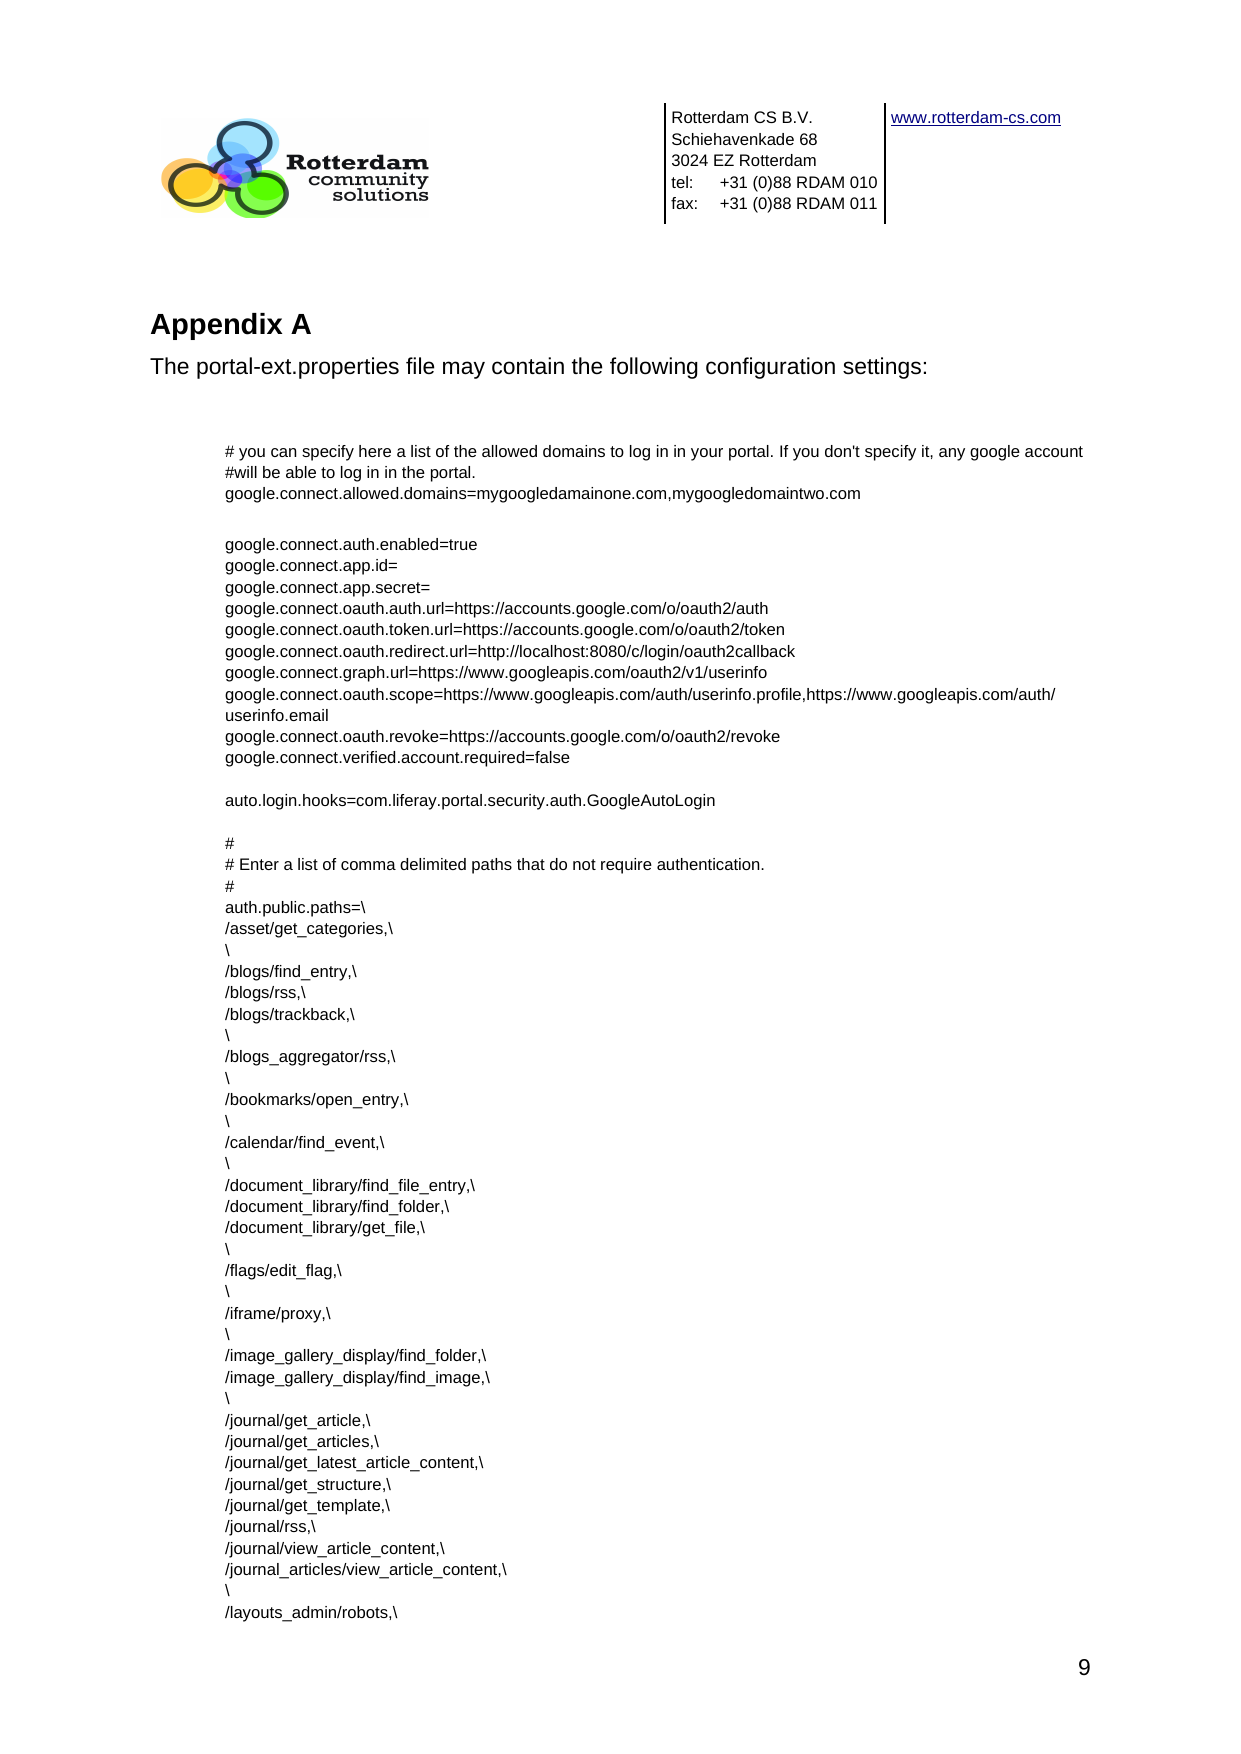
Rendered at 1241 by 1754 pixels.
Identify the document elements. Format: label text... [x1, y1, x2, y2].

text google.connect.graph.url=https://www.googleapis.com/oauth2/v1/userinfo [225, 663, 1091, 682]
text /image_gallery_display/find_image,\ [225, 1368, 1091, 1387]
text /blogs/trackback,\ [225, 1005, 1091, 1024]
text \ [225, 1069, 1091, 1088]
text /journal/get_template,\ [225, 1496, 1091, 1515]
text /blogs_aggregator/rss,\ [225, 1048, 1091, 1066]
text google.connect.app.secret= [225, 578, 1091, 597]
text google.connect.allowed.domains=mygoogledamainone.com,mygoogledomaintwo.com [225, 484, 1091, 503]
text \ [225, 1026, 1091, 1045]
text /document_library/find_folder,\ [225, 1197, 1091, 1216]
text /asset/get_categories,\ [225, 920, 1091, 938]
text /journal/rss,\ [225, 1518, 1091, 1536]
text /document_library/find_file_entry,\ [225, 1176, 1091, 1194]
text \ [225, 941, 1091, 960]
text google.connect.oauth.scope=https://www.googleapis.com/auth/userinfo.profile,https://www.googleapis.com/auth/userinfo.email [225, 685, 1091, 725]
text # Enter a list of comma delimited paths that do not require authentication. [225, 856, 1091, 874]
text /iframe/proxy,\ [225, 1304, 1091, 1323]
text /journal_articles/view_article_content,\ [225, 1560, 1091, 1579]
text google.connect.oauth.redirect.url=http://localhost:8080/c/login/oauth2callback [225, 642, 1091, 661]
text \ [225, 1154, 1091, 1173]
text /layouts_admin/robots,\ [225, 1603, 1091, 1622]
text /calendar/find_event,\ [225, 1133, 1091, 1152]
text /journal/get_article,\ [225, 1411, 1091, 1429]
text \ [225, 1582, 1091, 1600]
text /blogs/rss,\ [225, 984, 1091, 1002]
text google.connect.auth.enabled=true [225, 535, 1091, 554]
text /blogs/find_entry,\ [225, 962, 1091, 981]
text \ [225, 1283, 1091, 1301]
text auth.public.paths=\ [225, 898, 1091, 917]
text # [225, 877, 1091, 896]
text google.connect.verified.account.required=false [225, 749, 1091, 767]
text /journal/get_structure,\ [225, 1475, 1091, 1493]
text /bookmarks/open_entry,\ [225, 1091, 1091, 1109]
text \ [225, 1389, 1091, 1408]
subtitle Appendix A [150, 308, 1091, 341]
text \ [225, 1112, 1091, 1131]
text google.connect.oauth.token.url=https://accounts.google.com/o/oauth2/token [225, 621, 1091, 639]
text auto.login.hooks=com.liferay.portal.security.auth.GoogleAutoLogin [225, 792, 1091, 810]
text \ [225, 1325, 1091, 1344]
text The portal-ext.properties file may contain the following configuration settings: [150, 354, 1091, 379]
text /journal/get_latest_article_content,\ [225, 1453, 1091, 1472]
text /document_library/get_file,\ [225, 1219, 1091, 1237]
text google.connect.oauth.revoke=https://accounts.google.com/o/oauth2/revoke [225, 727, 1091, 746]
text # you can specify here a list of the allowed domains to log in in your portal. If you don't specify it, any google account #will be able to log in in the portal. [225, 442, 1091, 482]
text /journal/view_article_content,\ [225, 1539, 1091, 1558]
text /flags/edit_flag,\ [225, 1261, 1091, 1280]
text /image_gallery_display/find_folder,\ [225, 1347, 1091, 1365]
text google.connect.oauth.auth.url=https://accounts.google.com/o/oauth2/auth [225, 599, 1091, 618]
text /journal/get_articles,\ [225, 1432, 1091, 1451]
text google.connect.app.id= [225, 557, 1091, 575]
text # [225, 834, 1091, 853]
text \ [225, 1240, 1091, 1259]
